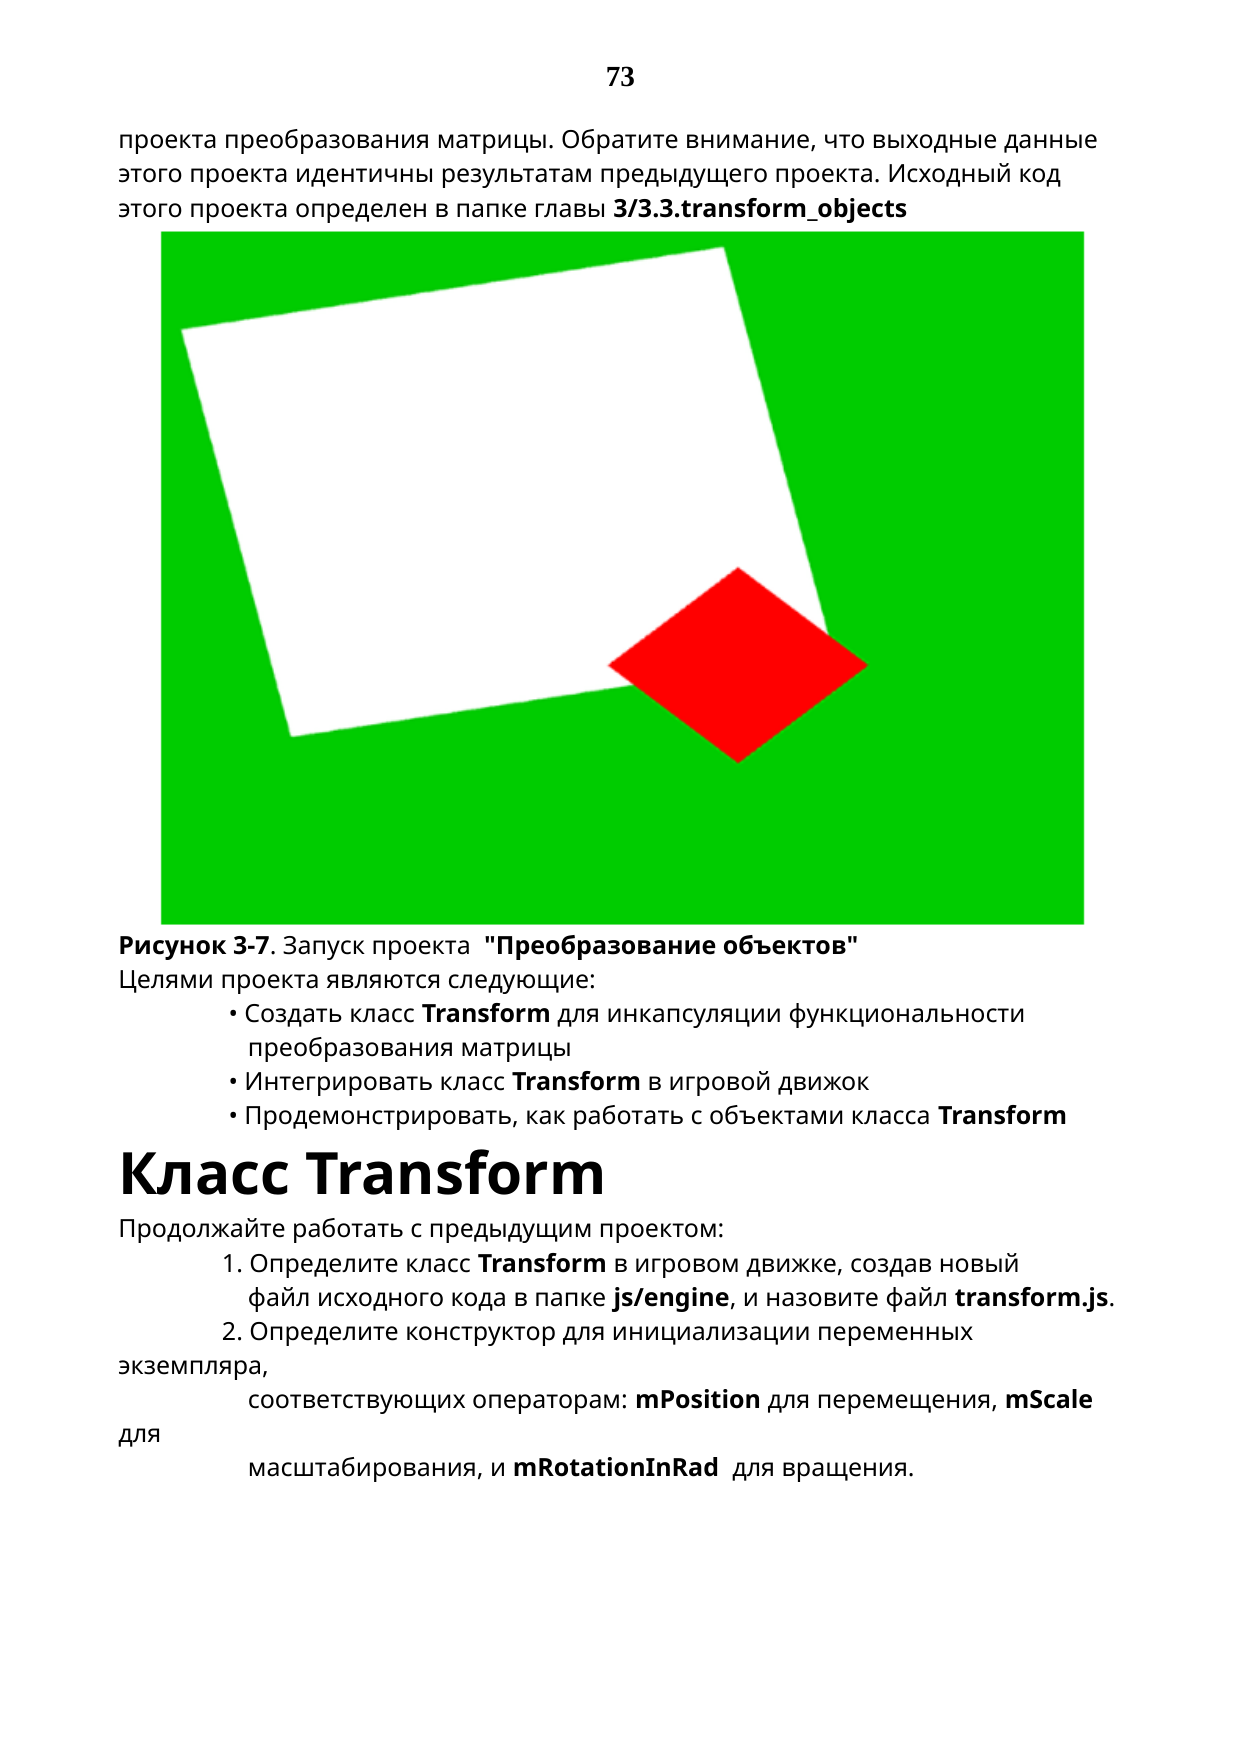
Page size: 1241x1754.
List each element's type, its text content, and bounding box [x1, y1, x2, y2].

text Рисунок 3-7. Запуск проекта "Преобразование объектов" [118, 928, 1122, 961]
text • Продемонстрировать, как работать с объектами класса Transform [118, 1098, 1122, 1132]
text 2. Определите конструктор для инициализации переменных экземпляра, [118, 1313, 1122, 1381]
text проекта преобразования матрицы. Обратите внимание, что выходные данные этого проекта идентичны результатам предыдущего проекта. Исходный код этого проекта определен в папке главы 3/3.3.transform_objects [118, 122, 1122, 224]
text Целями проекта являются следующие: [118, 961, 1122, 995]
text масштабирования, и mRotationInRad для вращения. [118, 1449, 1122, 1484]
list 1. Определите класс Transform в игровом движке, создав новый [118, 1245, 1122, 1279]
text соответствующих операторам: mPosition для перемещения, mScale для [118, 1381, 1122, 1449]
text Продолжайте работать с предыдущим проектом: [118, 1211, 1122, 1245]
text преобразования матрицы [118, 1029, 1122, 1063]
list файл исходного кода в папке js/engine, и назовите файл transform.js. [118, 1279, 1122, 1313]
picture [152, 224, 1088, 928]
text • Интегрировать класс Transform в игровой движок [118, 1063, 1122, 1098]
text • Создать класс Transform для инкапсуляции функциональности [118, 995, 1122, 1029]
text Класс Transform [118, 1132, 1122, 1211]
